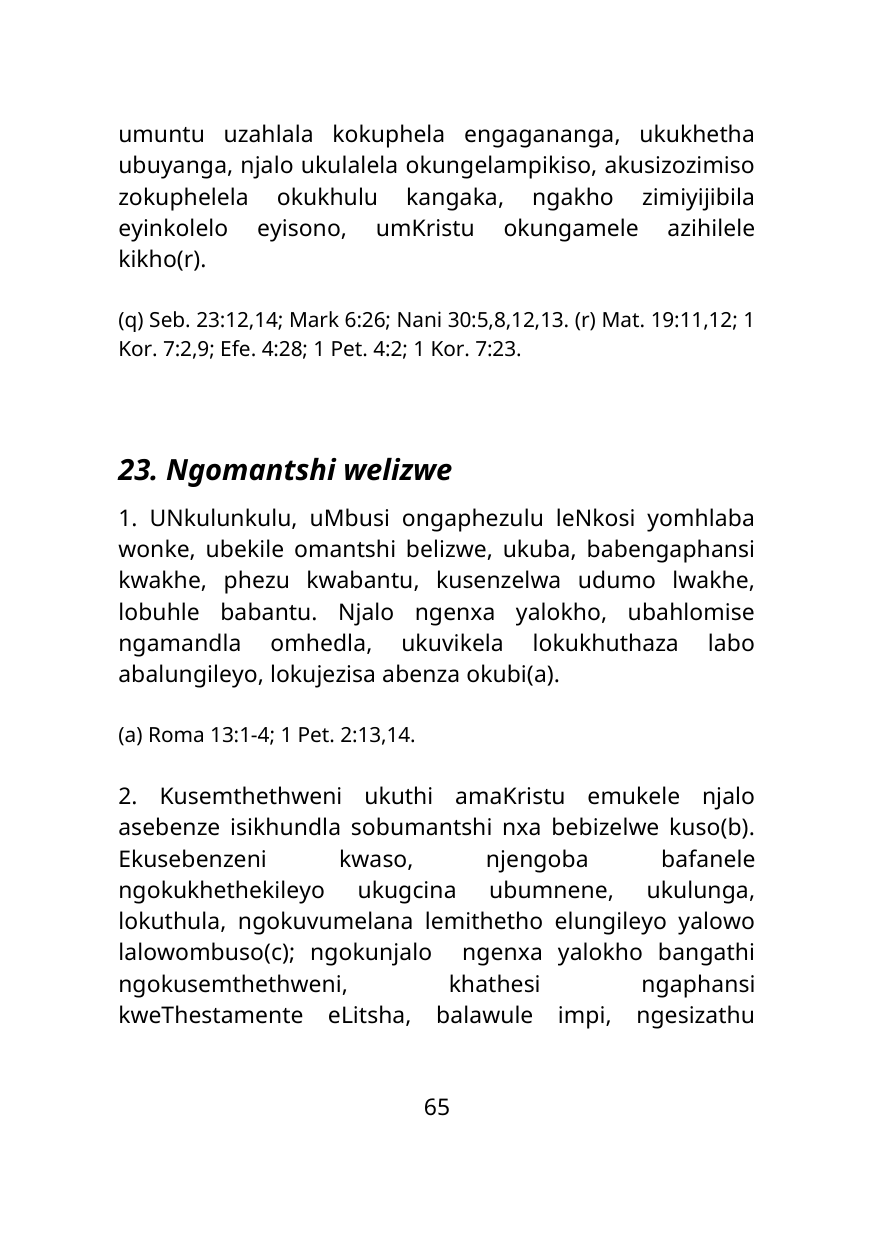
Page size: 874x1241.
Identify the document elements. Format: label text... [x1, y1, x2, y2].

text 2. Kusemthethweni ukuthi amaKristu emukele njalo asebenze isikhundla sobumantshi nxa bebizelwe kuso(b). Ekusebenzeni kwaso, njengoba bafanele ngokukhethekileyo ukugcina ubumnene, ukulunga, lokuthula, ngokuvumelana lemithetho elungileyo yalowo lalowombuso(c); ngokunjalo ngenxa yalokho bangathi ngokusemthethweni, khathesi ngaphansi kweThestamente eLitsha, balawule impi, ngesizathu [118, 780, 756, 1030]
text (a) Roma 13:1-4; 1 Pet. 2:13,14. [118, 721, 756, 749]
text umuntu uzahlala kokuphela engagananga, ukukhetha ubuyanga, njalo ukulalela okungelampikiso, akusizozimiso zokuphelela okukhulu kangaka, ngakho zimiyijibila eyinkolelo eyisono, umKristu okungamele azihilele kikho(r). [118, 118, 756, 274]
text 1. UNkulunkulu, uMbusi ongaphezulu leNkosi yomhlaba wonke, ubekile omantshi belizwe, ukuba, babengaphansi kwakhe, phezu kwabantu, kusenzelwa udumo lwakhe, lobuhle babantu. Njalo ngenxa yalokho, ubahlomise ngamandla omhedla, ukuvikela lokukhuthaza labo abalungileyo, lokujezisa abenza okubi(a). [118, 502, 756, 689]
text (q) Seb. 23:12,14; Mark 6:26; Nani 30:5,8,12,13. (r) Mat. 19:11,12; 1 Kor. 7:2,9; Efe. 4:28; 1 Pet. 4:2; 1 Kor. 7:23. [118, 306, 756, 362]
subtitle 23. Ngomantshi welizwe [118, 449, 756, 489]
